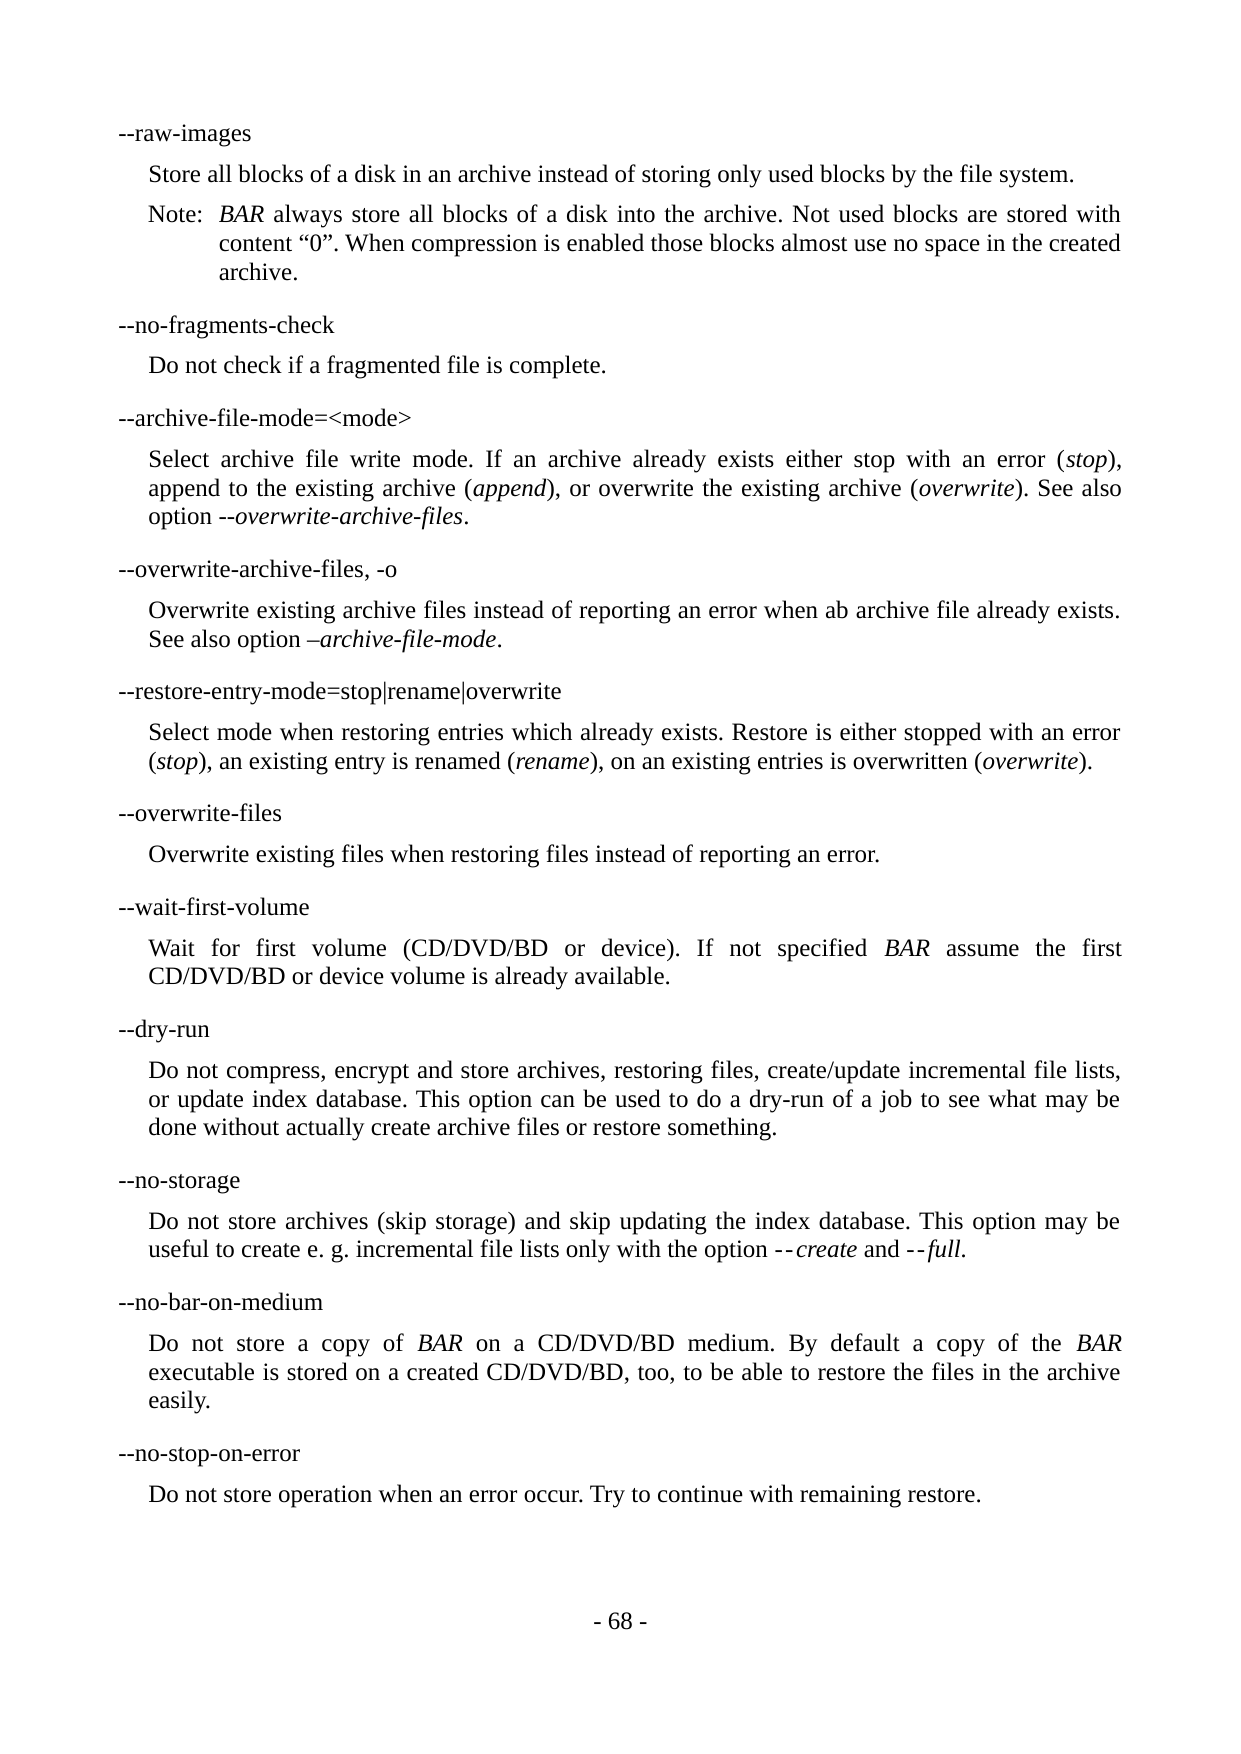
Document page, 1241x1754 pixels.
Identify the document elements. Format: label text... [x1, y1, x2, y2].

title --overwrite-archive-files, -o [118, 554, 1122, 583]
title --no-bar-on-medium [118, 1287, 1122, 1316]
title --overwrite-files [118, 798, 1122, 827]
title --dry-run [118, 1014, 1122, 1043]
title --wait-first-volume [118, 892, 1122, 921]
text Note: BAR always store all blocks of a disk into the archive. Not used blocks are stored with content “0”. When compression is enabled those blocks almost use no space in the created archive. [148, 199, 1122, 286]
text Wait for first volume (CD/DVD/BD or device). If not specified BAR assume the first CD/DVD/BD or device volume is already available. [148, 933, 1122, 990]
text Select mode when restoring entries which already exists. Restore is either stopped with an error (stop), an existing entry is renamed (rename), on an existing entries is overwritten (overwrite). [148, 717, 1122, 774]
text Overwrite existing files when restoring files instead of reporting an error. [148, 839, 1122, 868]
text Do not check if a fragmented file is complete. [148, 351, 1122, 379]
text Do not store archives (skip storage) and skip updating the index database. This option may be useful to create e. g. incremental file lists only with the option ‑‑create and ‑‑full. [148, 1206, 1122, 1263]
text Select archive file write mode. If an archive already exists either stop with an error (stop), append to the existing archive (append), or overwrite the existing archive (overwrite). See also option --overwrite-archive-files. [148, 444, 1122, 530]
title --no-storage [118, 1165, 1122, 1194]
text Do not store a copy of BAR on a CD/DVD/BD medium. By default a copy of the BAR executable is stored on a created CD/DVD/BD, too, to be able to restore the files in the archive easily. [148, 1328, 1122, 1414]
text Store all blocks of a disk in an archive instead of storing only used blocks by the file system. [148, 159, 1122, 188]
text Overwrite existing archive files instead of reporting an error when ab archive file already exists. See also option –archive-file-mode. [148, 595, 1122, 652]
title --no-stop-on-error [118, 1438, 1122, 1467]
title --archive-file-mode=<mode> [118, 403, 1122, 432]
title --raw-images [118, 118, 1122, 147]
title --no-fragments-check [118, 310, 1122, 338]
text Do not store operation when an error occur. Try to continue with remaining restore. [148, 1479, 1122, 1508]
text Do not compress, encrypt and store archives, restoring files, create/update incremental file lists, or update index database. This option can be used to do a dry-run of a job to see what may be done without actually create archive files or restore something. [148, 1055, 1122, 1141]
title --restore-entry-mode=stop|rename|overwrite [118, 676, 1122, 705]
